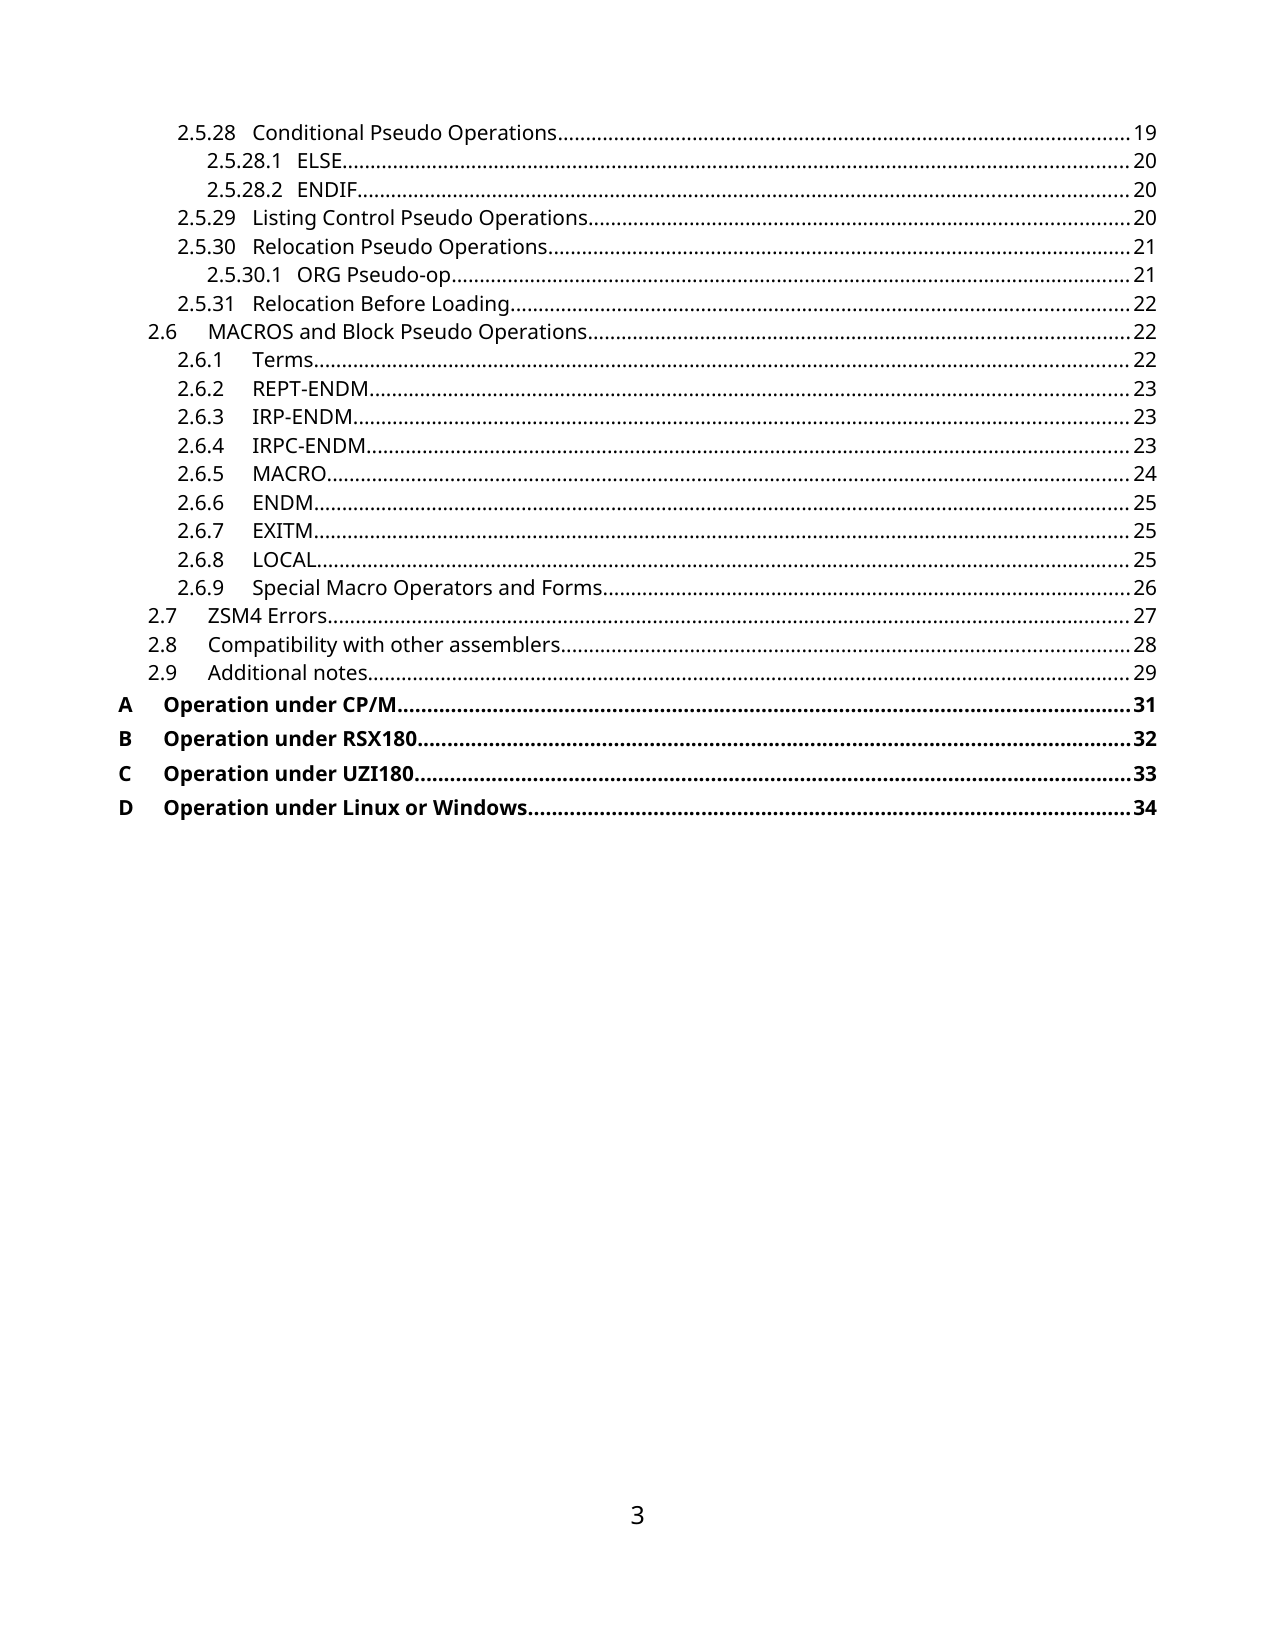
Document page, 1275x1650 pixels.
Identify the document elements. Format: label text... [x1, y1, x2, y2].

text 2.6.8 LOCAL 25 [177, 545, 1157, 573]
text 2.7 ZSM4 Errors 27 [148, 602, 1157, 630]
text 2.5.29 Listing Control Pseudo Operations 20 [177, 203, 1157, 232]
text B Operation under RSX180 32 [118, 724, 1157, 753]
text A Operation under CP/M 31 [118, 690, 1157, 718]
text C Operation under UZI180 33 [118, 759, 1157, 787]
text 2.6.1 Terms 22 [177, 346, 1157, 374]
text 2.6.6 ENDM 25 [177, 488, 1157, 516]
text 2.6.2 REPT-ENDM 23 [177, 374, 1157, 402]
text 2.6.4 IRPC-ENDM 23 [177, 431, 1157, 459]
text 2.9 Additional notes 29 [148, 658, 1157, 687]
text 2.8 Compatibility with other assemblers 28 [148, 630, 1157, 658]
text 2.5.28 Conditional Pseudo Operations 19 [177, 118, 1157, 147]
text 2.5.28.2 ENDIF 20 [207, 175, 1157, 203]
text 2.6.9 Special Macro Operators and Forms 26 [177, 573, 1157, 602]
text D Operation under Linux or Windows 34 [118, 793, 1157, 822]
text 2.5.31 Relocation Before Loading 22 [177, 289, 1157, 317]
text 2.5.30.1 ORG Pseudo-op 21 [207, 260, 1157, 289]
text 2.5.30 Relocation Pseudo Operations 21 [177, 232, 1157, 260]
text 2.6.7 EXITM 25 [177, 516, 1157, 545]
text 2.5.28.1 ELSE 20 [207, 147, 1157, 175]
text 2.6 MACROS and Block Pseudo Operations 22 [148, 317, 1157, 346]
text 2.6.5 MACRO 24 [177, 459, 1157, 488]
text 2.6.3 IRP-ENDM 23 [177, 402, 1157, 431]
